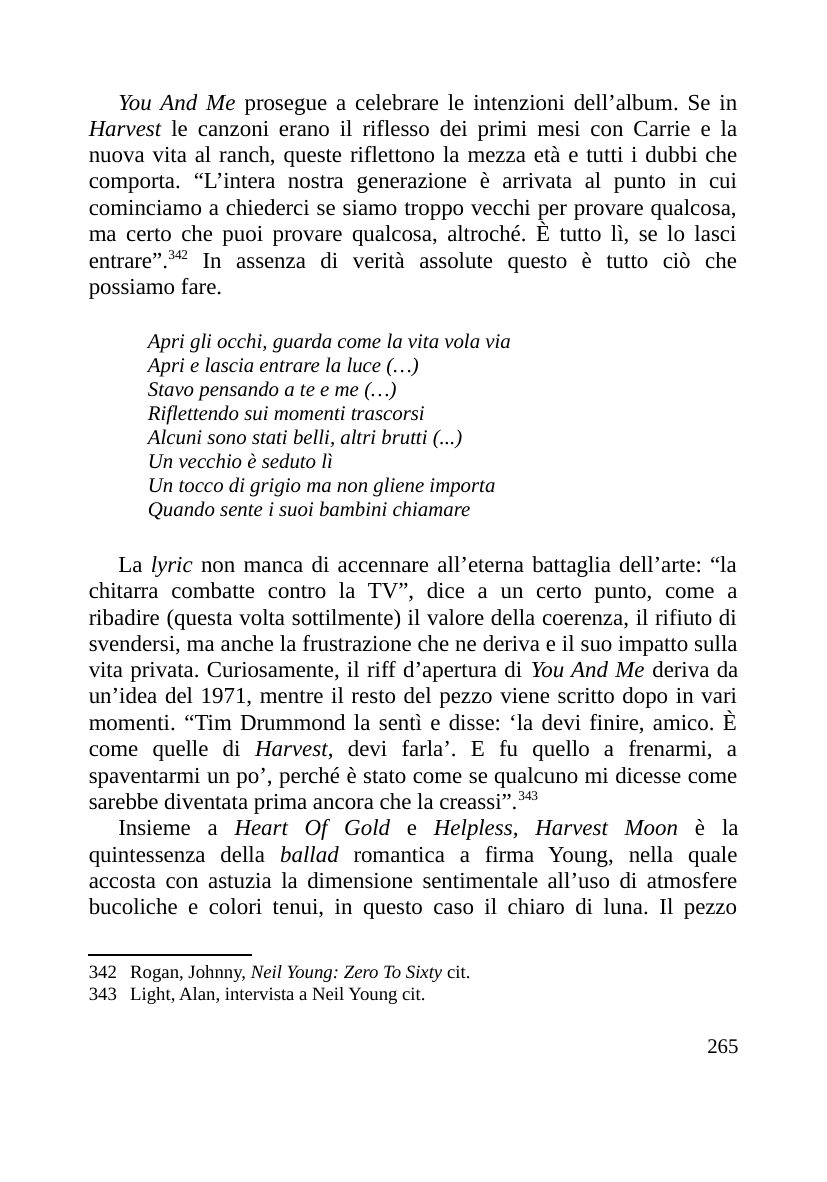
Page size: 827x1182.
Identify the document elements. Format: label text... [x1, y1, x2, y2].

text Un tocco di grigio ma non gliene importa [88, 473, 738, 497]
text Stavo pensando a te e me (…) [88, 377, 738, 401]
text Un vecchio è seduto lì [88, 449, 738, 473]
text Rogan, Johnny, Neil Young: Zero To Sixty cit. [88, 961, 738, 982]
text Light, Alan, intervista a Neil Young cit. [88, 982, 738, 1004]
text Alcuni sono stati belli, altri brutti (...) [88, 425, 738, 449]
text Riflettendo sui momenti trascorsi [88, 401, 738, 425]
text Apri gli occhi, guarda come la vita vola via [88, 329, 738, 353]
text La lyric non manca di accennare all’eterna battaglia dell’arte: “la chitarra combatte contro la TV”, dice a un certo punto, come a ribadire (questa volta sottilmente) il valore della coerenza, il rifiuto di svendersi, ma anche la frustrazione che ne deriva e il suo impatto sulla vita privata. Curiosamente, il riff d’apertura di You And Me deriva da un’idea del 1971, mentre il resto del pezzo viene scritto dopo in vari momenti. “Tim Drummond la sentì e disse: ‘la devi finire, amico. È come quelle di Harvest, devi farla’. E fu quello a frenarmi, a spaventarmi un po’, perché è stato come se qualcuno mi dicesse come sarebbe diventata prima ancora che la creassi”. [88, 551, 738, 814]
text Apri e lascia entrare la luce (…) [88, 353, 738, 377]
text Insieme a Heart Of Gold e Helpless, Harvest Moon è la quintessenza della ballad romantica a firma Young, nella quale accosta con astuzia la dimensione sentimentale all’uso di atmosfere bucoliche e colori tenui, in questo caso il chiaro di luna. Il pezzo [88, 814, 738, 920]
text Quando sente i suoi bambini chiamare [88, 497, 738, 521]
text You And Me prosegue a celebrare le intenzioni dell’album. Se in Harvest le canzoni erano il riflesso dei primi mesi con Carrie e la nuova vita al ranch, queste riflettono la mezza età e tutti i dubbi che comporta. “L’intera nostra generazione è arrivata al punto in cui cominciamo a chiederci se siamo troppo vecchi per provare qualcosa, ma certo che puoi provare qualcosa, altroché. È tutto lì, se lo lasci entrare”. In assenza di verità assolute questo è tutto ciò che possiamo fare. [88, 88, 738, 299]
